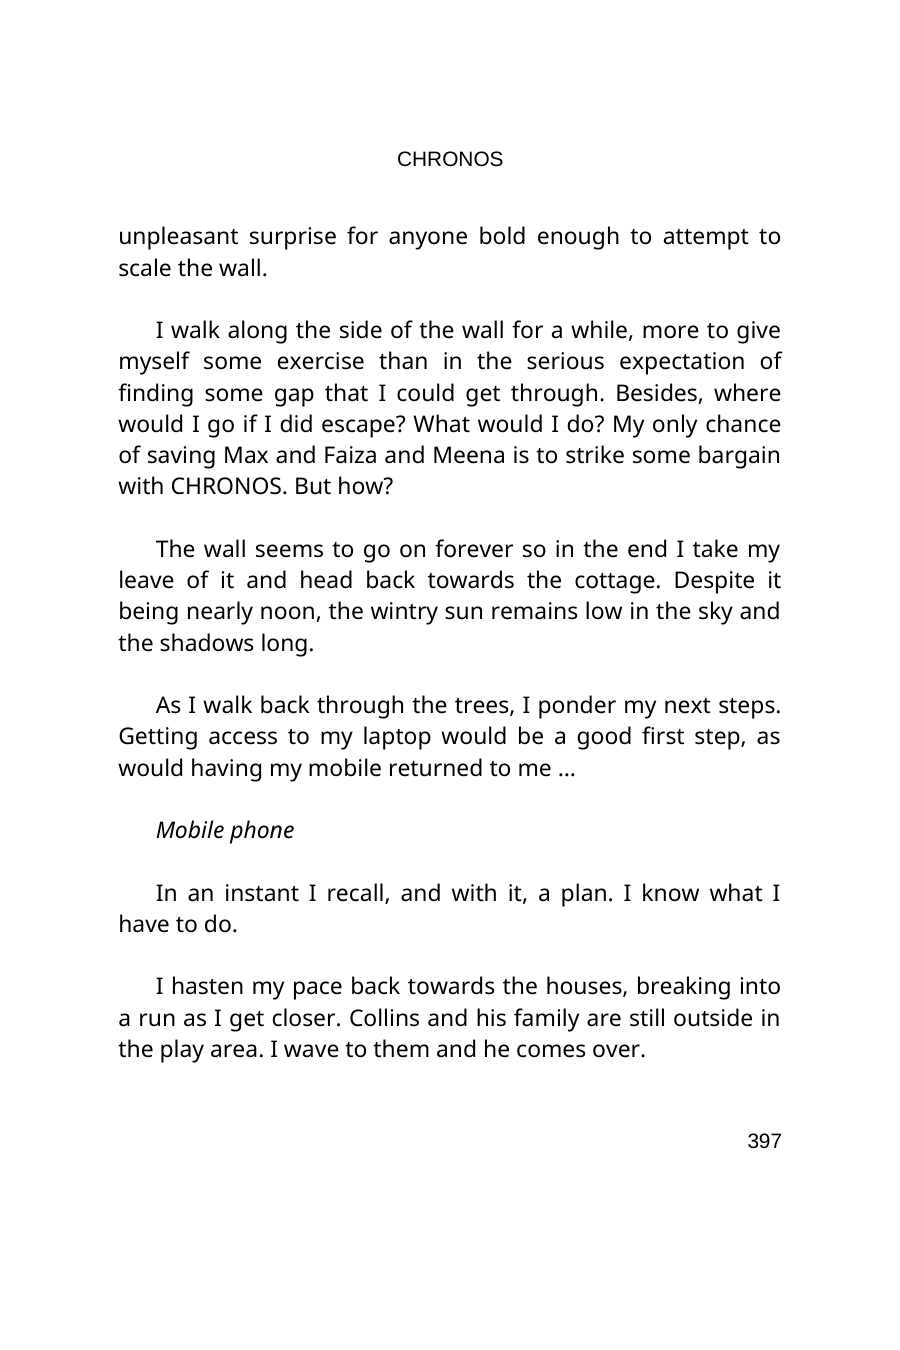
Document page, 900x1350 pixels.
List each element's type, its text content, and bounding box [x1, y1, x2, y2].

text Mobile phone [118, 814, 782, 845]
text As I walk back through the trees, I ponder my next steps. Getting access to my laptop would be a good first step, as would having my mobile returned to me … [118, 689, 782, 783]
text In an instant I recall, and with it, a plan. I know what I have to do. [118, 876, 782, 939]
text The wall seems to go on forever so in the end I take my leave of it and head back towards the cottage. Despite it being nearly noon, the wintry sun remains low in the sky and the shadows long. [118, 533, 782, 658]
text I hasten my pace back towards the houses, breaking into a run as I get closer. Collins and his family are still outside in the play area. I wave to them and he comes over. [118, 970, 782, 1064]
text unpleasant surprise for anyone bold enough to attempt to scale the wall. [118, 220, 782, 283]
text I walk along the side of the wall for a while, more to give myself some exercise than in the serious expectation of finding some gap that I could get through. Besides, where would I go if I did escape? What would I do? My only chance of saving Max and Faiza and Meena is to strike some bargain with CHRONOS. But how? [118, 314, 782, 501]
